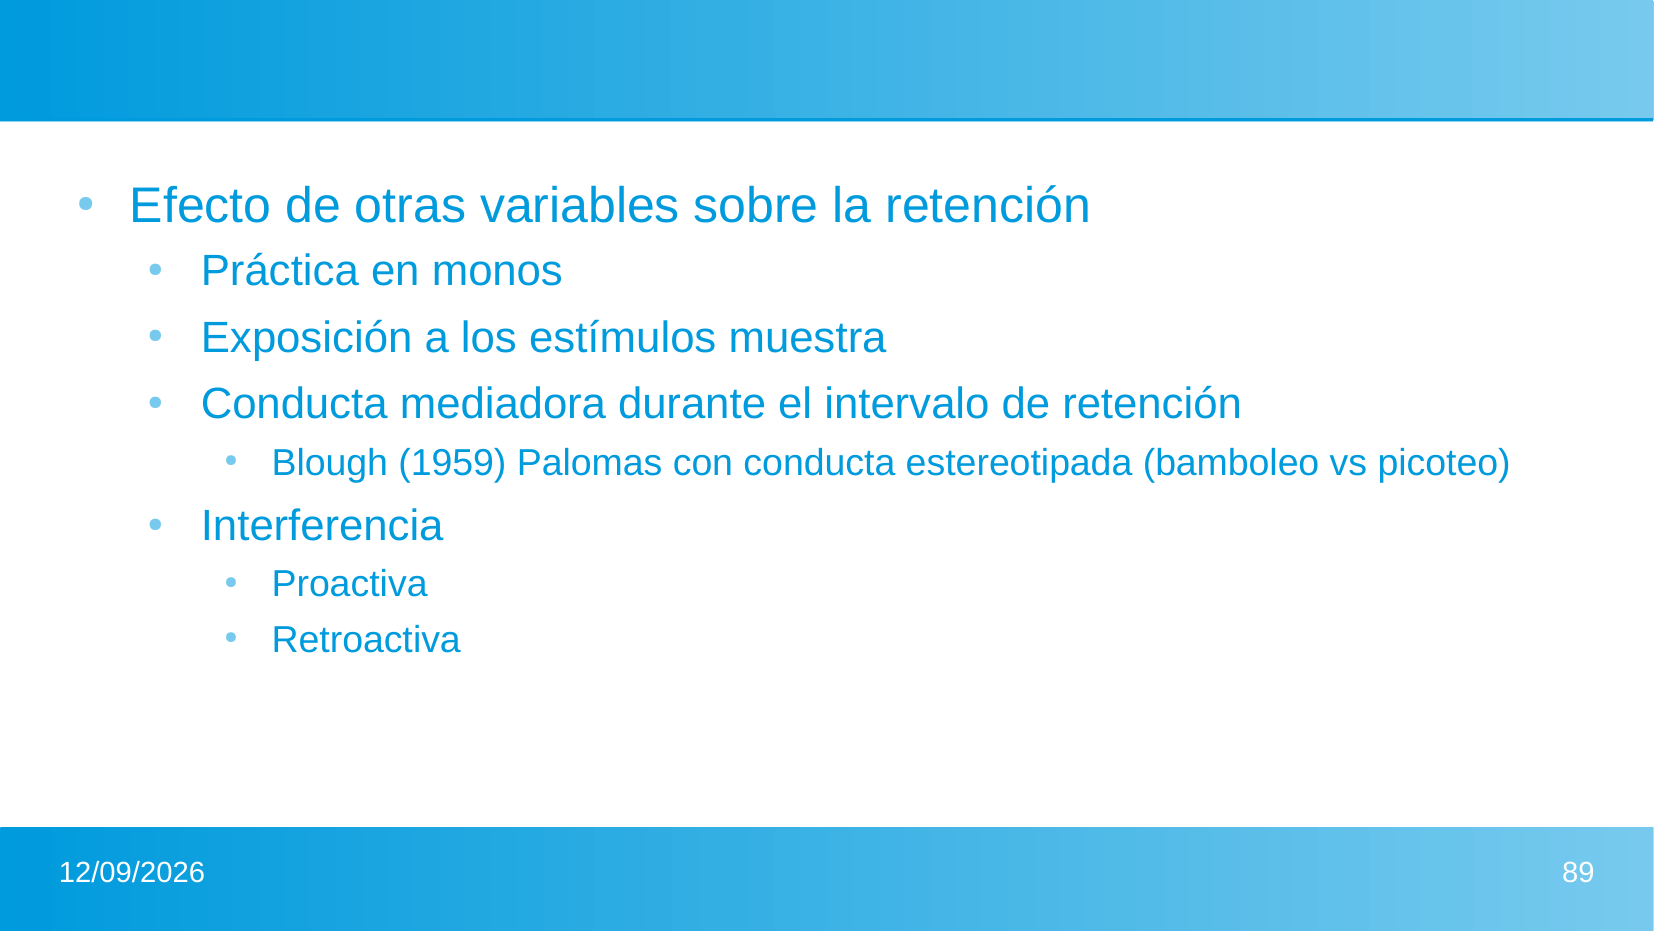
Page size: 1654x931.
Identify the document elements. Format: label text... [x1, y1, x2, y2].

list Efecto de otras variables sobre la retención Práctica en monos Exposición a los estímulos muestra Conducta mediadora durante el intervalo de retención Blough (1959) Palomas con conducta estereotipada (bamboleo vs picoteo) Interferencia Proactiva Retroactiva [59, 177, 1595, 768]
